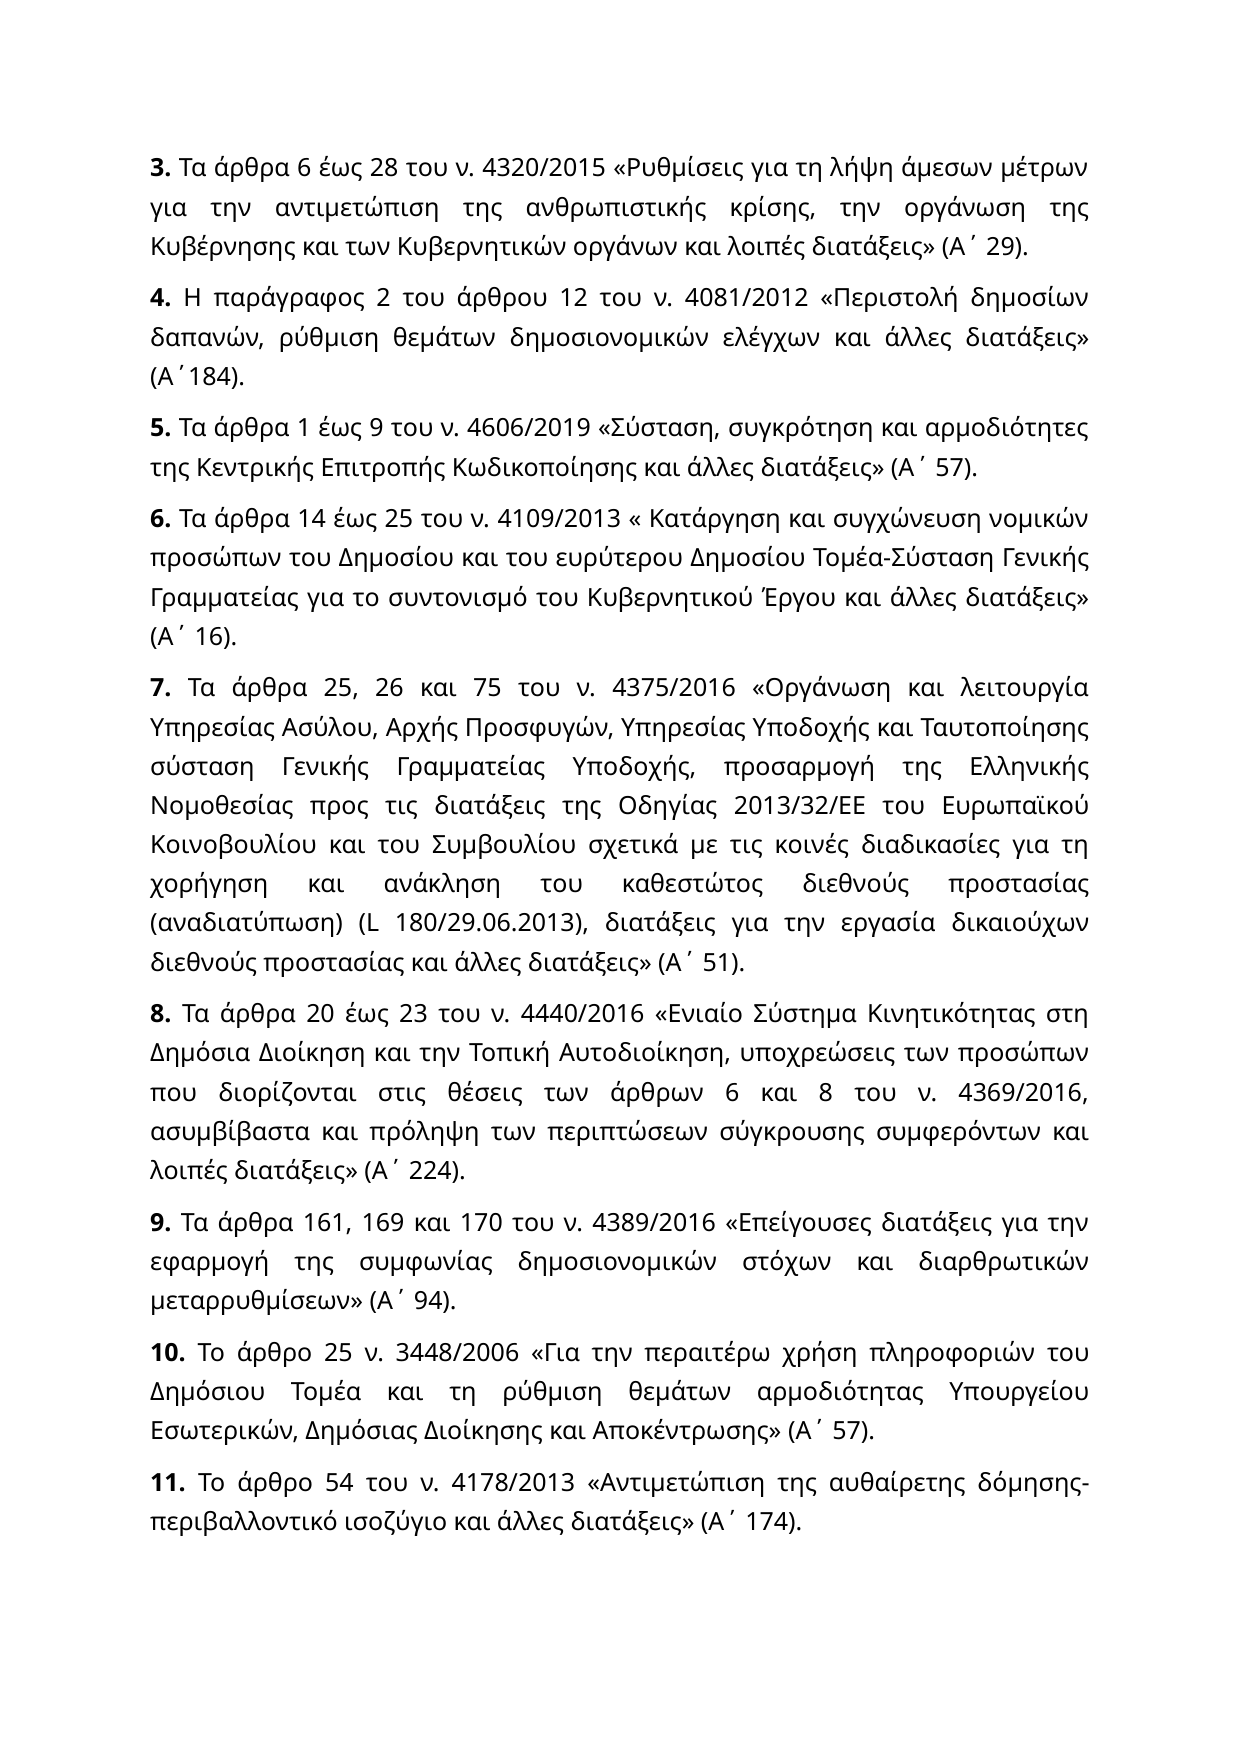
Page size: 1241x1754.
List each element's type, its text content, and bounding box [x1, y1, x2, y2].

text 10. Το άρθρο 25 ν. 3448/2006 «Για την περαιτέρω χρήση πληροφοριών του Δημόσιου Τομέα και τη ρύθμιση θεμάτων αρμοδιότητας Υπουργείου Εσωτερικών, Δημόσιας Διοίκησης και Αποκέντρωσης» (Α΄ 57). [150, 1334, 1090, 1447]
text 9. Τα άρθρα 161, 169 και 170 του ν. 4389/2016 «Επείγουσες διατάξεις για την εφαρμογή της συμφωνίας δημοσιονομικών στόχων και διαρθρωτικών μεταρρυθμίσεων» (Α΄ 94). [150, 1204, 1090, 1317]
text 11. Το άρθρο 54 του ν. 4178/2013 «Αντιμετώπιση της αυθαίρετης δόμησης-περιβαλλοντικό ισοζύγιο και άλλες διατάξεις» (Α΄ 174). [150, 1464, 1090, 1537]
text 7. Τα άρθρα 25, 26 και 75 του ν. 4375/2016 «Οργάνωση και λειτουργία Υπηρεσίας Ασύλου, Αρχής Προσφυγών, Υπηρεσίας Υποδοχής και Ταυτοποίησης σύσταση Γενικής Γραμματείας Υποδοχής, προσαρμογή της Ελληνικής Νομοθεσίας προς τις διατάξεις της Οδηγίας 2013/32/ΕΕ του Ευρωπαϊκού Κοινοβουλίου και του Συμβουλίου σχετικά με τις κοινές διαδικασίες για τη χορήγηση και ανάκληση του καθεστώτος διεθνούς προστασίας (αναδιατύπωση) (L 180/29.06.2013), διατάξεις για την εργασία δικαιούχων διεθνούς προστασίας και άλλες διατάξεις» (Α΄ 51). [150, 670, 1090, 978]
text 4. Η παράγραφος 2 του άρθρου 12 του ν. 4081/2012 «Περιστολή δημοσίων δαπανών, ρύθμιση θεμάτων δημοσιονομικών ελέγχων και άλλες διατάξεις» (Α΄184). [150, 280, 1090, 392]
text 6. Τα άρθρα 14 έως 25 του ν. 4109/2013 « Κατάργηση και συγχώνευση νομικών προσώπων του Δημοσίου και του ευρύτερου Δημοσίου Τομέα-Σύσταση Γενικής Γραμματείας για το συντονισμό του Κυβερνητικού Έργου και άλλες διατάξεις» (Α΄ 16). [150, 501, 1090, 652]
text 8. Τα άρθρα 20 έως 23 του ν. 4440/2016 «Ενιαίο Σύστημα Κινητικότητας στη Δημόσια Διοίκηση και την Τοπική Αυτοδιοίκηση, υποχρεώσεις των προσώπων που διορίζονται στις θέσεις των άρθρων 6 και 8 του ν. 4369/2016, ασυμβίβαστα και πρόληψη των περιπτώσεων σύγκρουσης συμφερόντων και λοιπές διατάξεις» (Α΄ 224). [150, 996, 1090, 1187]
text 5. Τα άρθρα 1 έως 9 του ν. 4606/2019 «Σύσταση, συγκρότηση και αρμοδιότητες της Κεντρικής Επιτροπής Κωδικοποίησης και άλλες διατάξεις» (Α΄ 57). [150, 410, 1090, 483]
text 3. Τα άρθρα 6 έως 28 του ν. 4320/2015 «Ρυθμίσεις για τη λήψη άμεσων μέτρων για την αντιμετώπιση της ανθρωπιστικής κρίσης, την οργάνωση της Κυβέρνησης και των Κυβερνητικών οργάνων και λοιπές διατάξεις» (Α΄ 29). [150, 150, 1090, 262]
